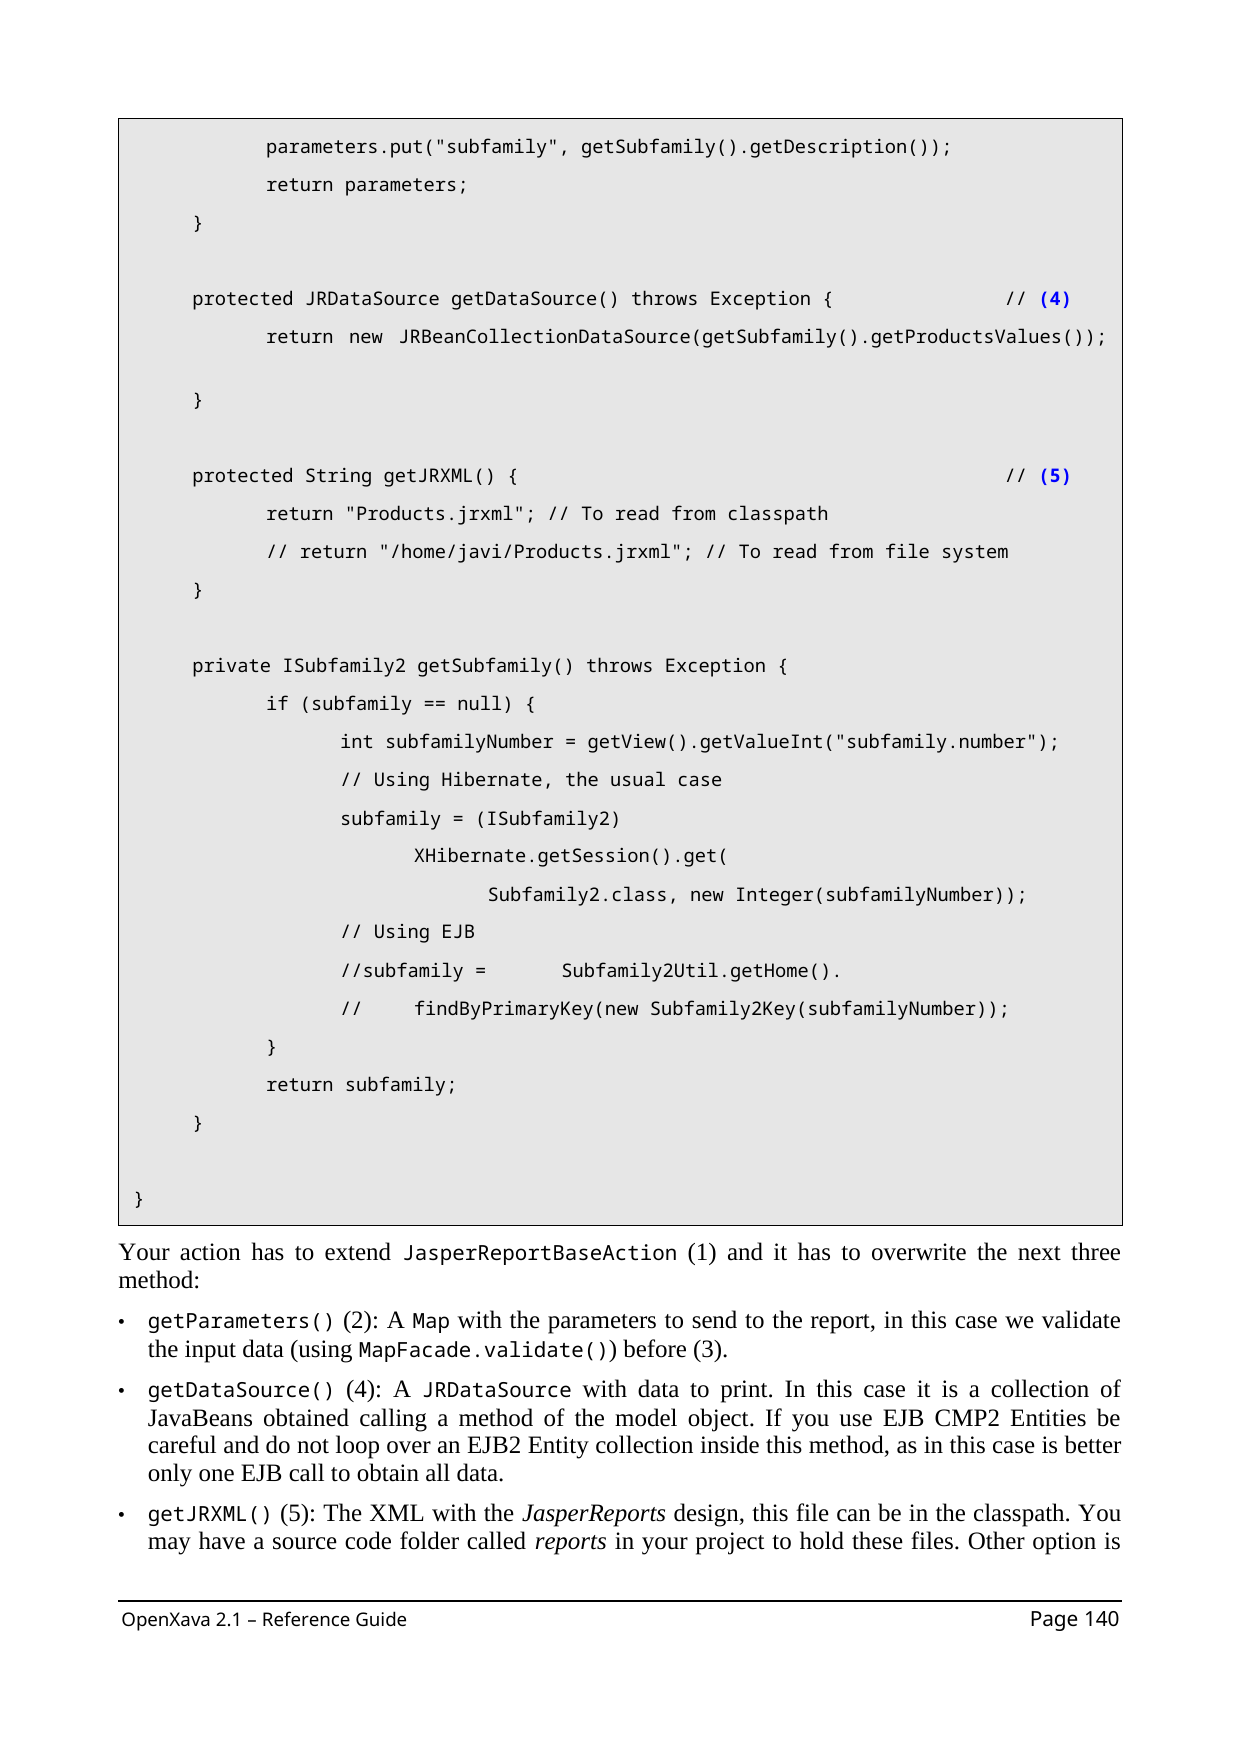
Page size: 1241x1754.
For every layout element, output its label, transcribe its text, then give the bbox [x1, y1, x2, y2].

text } [119, 194, 1122, 232]
text Your action has to extend JasperReportBaseAction (1) and it has to overwrite the next three method: [118, 1238, 1122, 1294]
text return "Products.jrxml"; // To read from classpath [119, 486, 1122, 524]
text Subfamily2.class, new Integer(subfamilyNumber)); [119, 866, 1122, 904]
text protected JRDataSource getDataSource() throws Exception { // (4) [119, 270, 1122, 308]
list getDataSource() (4): A JRDataSource with data to print. In this case it is a collection of JavaBeans obtained calling a method of the model object. If you use EJB CMP2 Entities be careful and do not loop over an EJB2 Entity collection inside this method, as in this case is better only one EJB call to obtain all data. [118, 1375, 1122, 1487]
text subfamily = (ISubfamily2) [119, 790, 1122, 828]
text //subfamily = Subfamily2Util.getHome(). [119, 942, 1122, 980]
text } [119, 562, 1122, 600]
text XHibernate.getSession().get( [119, 828, 1122, 866]
text } [119, 1094, 1122, 1132]
text return parameters; [119, 156, 1122, 194]
text return subfamily; [119, 1056, 1122, 1094]
text } [119, 372, 1122, 410]
text // findByPrimaryKey(new Subfamily2Key(subfamilyNumber)); [119, 980, 1122, 1018]
text // Using Hibernate, the usual case [119, 752, 1122, 790]
text private ISubfamily2 getSubfamily() throws Exception { [119, 638, 1122, 676]
text // return "/home/javi/Products.jrxml"; // To read from file system [119, 524, 1122, 562]
list getParameters() (2): A Map with the parameters to send to the report, in this case we validate the input data (using MapFacade.validate()) before (3). [118, 1306, 1122, 1363]
text } [119, 1170, 1122, 1225]
text int subfamilyNumber = getView().getValueInt("subfamily.number"); [119, 714, 1122, 752]
text // Using EJB [119, 904, 1122, 942]
text } [119, 1018, 1122, 1056]
text if (subfamily == null) { [119, 676, 1122, 714]
text parameters.put("subfamily", getSubfamily().getDescription()); [119, 119, 1122, 156]
text return new JRBeanCollectionDataSource(getSubfamily().getProductsValues()); [119, 308, 1122, 372]
list getJRXML() (5): The XML with the JasperReports design, this file can be in the classpath. You may have a source code folder called reports in your project to hold these files. Other option is [118, 1499, 1122, 1555]
text protected String getJRXML() { // (5) [119, 448, 1122, 486]
